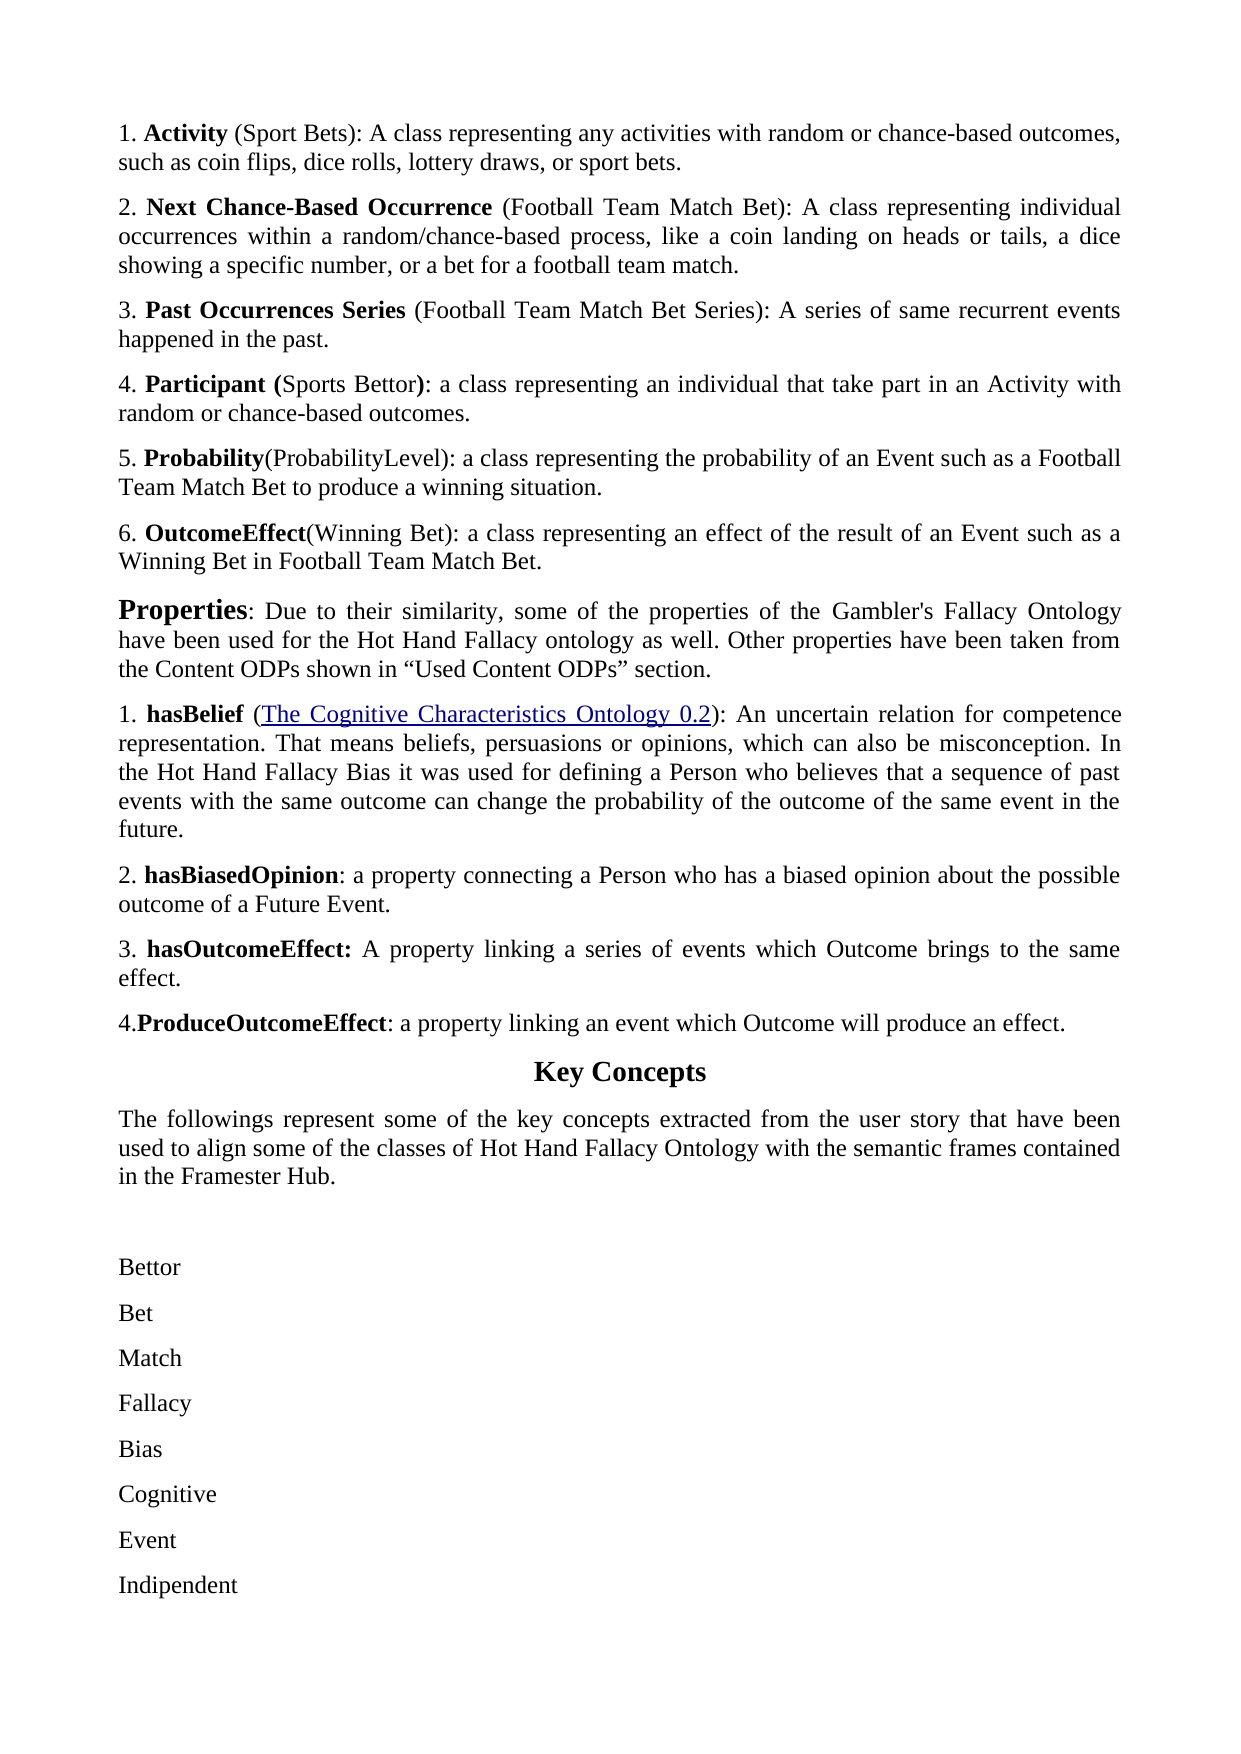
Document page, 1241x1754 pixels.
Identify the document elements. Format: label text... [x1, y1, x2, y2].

text Bias [118, 1434, 1122, 1463]
text 2. hasBiasedOpinion: a property connecting a Person who has a biased opinion about the possible outcome of a Future Event. [118, 860, 1122, 917]
text 6. OutcomeEffect(Winning Bet): a class representing an effect of the result of an Event such as a Winning Bet in Football Team Match Bet. [118, 518, 1122, 575]
text 3. hasOutcomeEffect: A property linking a series of events which Outcome brings to the same effect. [118, 934, 1122, 992]
text Cognitive [118, 1479, 1122, 1508]
text 4.ProduceOutcomeEffect: a property linking an event which Outcome will produce an effect. [118, 1008, 1122, 1037]
text 1. Activity (Sport Bets): A class representing any activities with random or chance-based outcomes, such as coin flips, dice rolls, lottery draws, or sport bets. [118, 118, 1122, 176]
text 4. Participant (Sports Bettor): a class representing an individual that take part in an Activity with random or chance-based outcomes. [118, 369, 1122, 427]
text The followings represent some of the key concepts extracted from the user story that have been used to align some of the classes of Hot Hand Fallacy Ontology with the semantic frames contained in the Framester Hub. [118, 1104, 1122, 1190]
text Key Concepts [118, 1054, 1122, 1087]
text 1. hasBelief (The Cognitive Characteristics Ontology 0.2): An uncertain relation for competence representation. That means beliefs, persuasions or opinions, which can also be misconception. In the Hot Hand Fallacy Bias it was used for defining a Person who believes that a sequence of past events with the same outcome can change the probability of the outcome of the same event in the future. [118, 699, 1122, 843]
text 2. Next Chance-Based Occurrence (Football Team Match Bet): A class representing individual occurrences within a random/chance-based process, like a coin landing on heads or tails, a dice showing a specific number, or a bet for a football team match. [118, 192, 1122, 278]
text Bet [118, 1298, 1122, 1326]
text Bettor [118, 1252, 1122, 1281]
text 3. Past Occurrences Series (Football Team Match Bet Series): A series of same recurrent events happened in the past. [118, 295, 1122, 353]
text Event [118, 1525, 1122, 1553]
text Fallacy [118, 1388, 1122, 1417]
text Match [118, 1343, 1122, 1372]
text Indipendent [118, 1570, 1122, 1599]
text 5. Probability(ProbabilityLevel): a class representing the probability of an Event such as a Football Team Match Bet to produce a winning situation. [118, 443, 1122, 501]
text Properties: Due to their similarity, some of the properties of the Gambler's Fallacy Ontology have been used for the Hot Hand Fallacy ontology as well. Other properties have been taken from the Content ODPs shown in “Used Content ODPs” section. [118, 592, 1122, 683]
